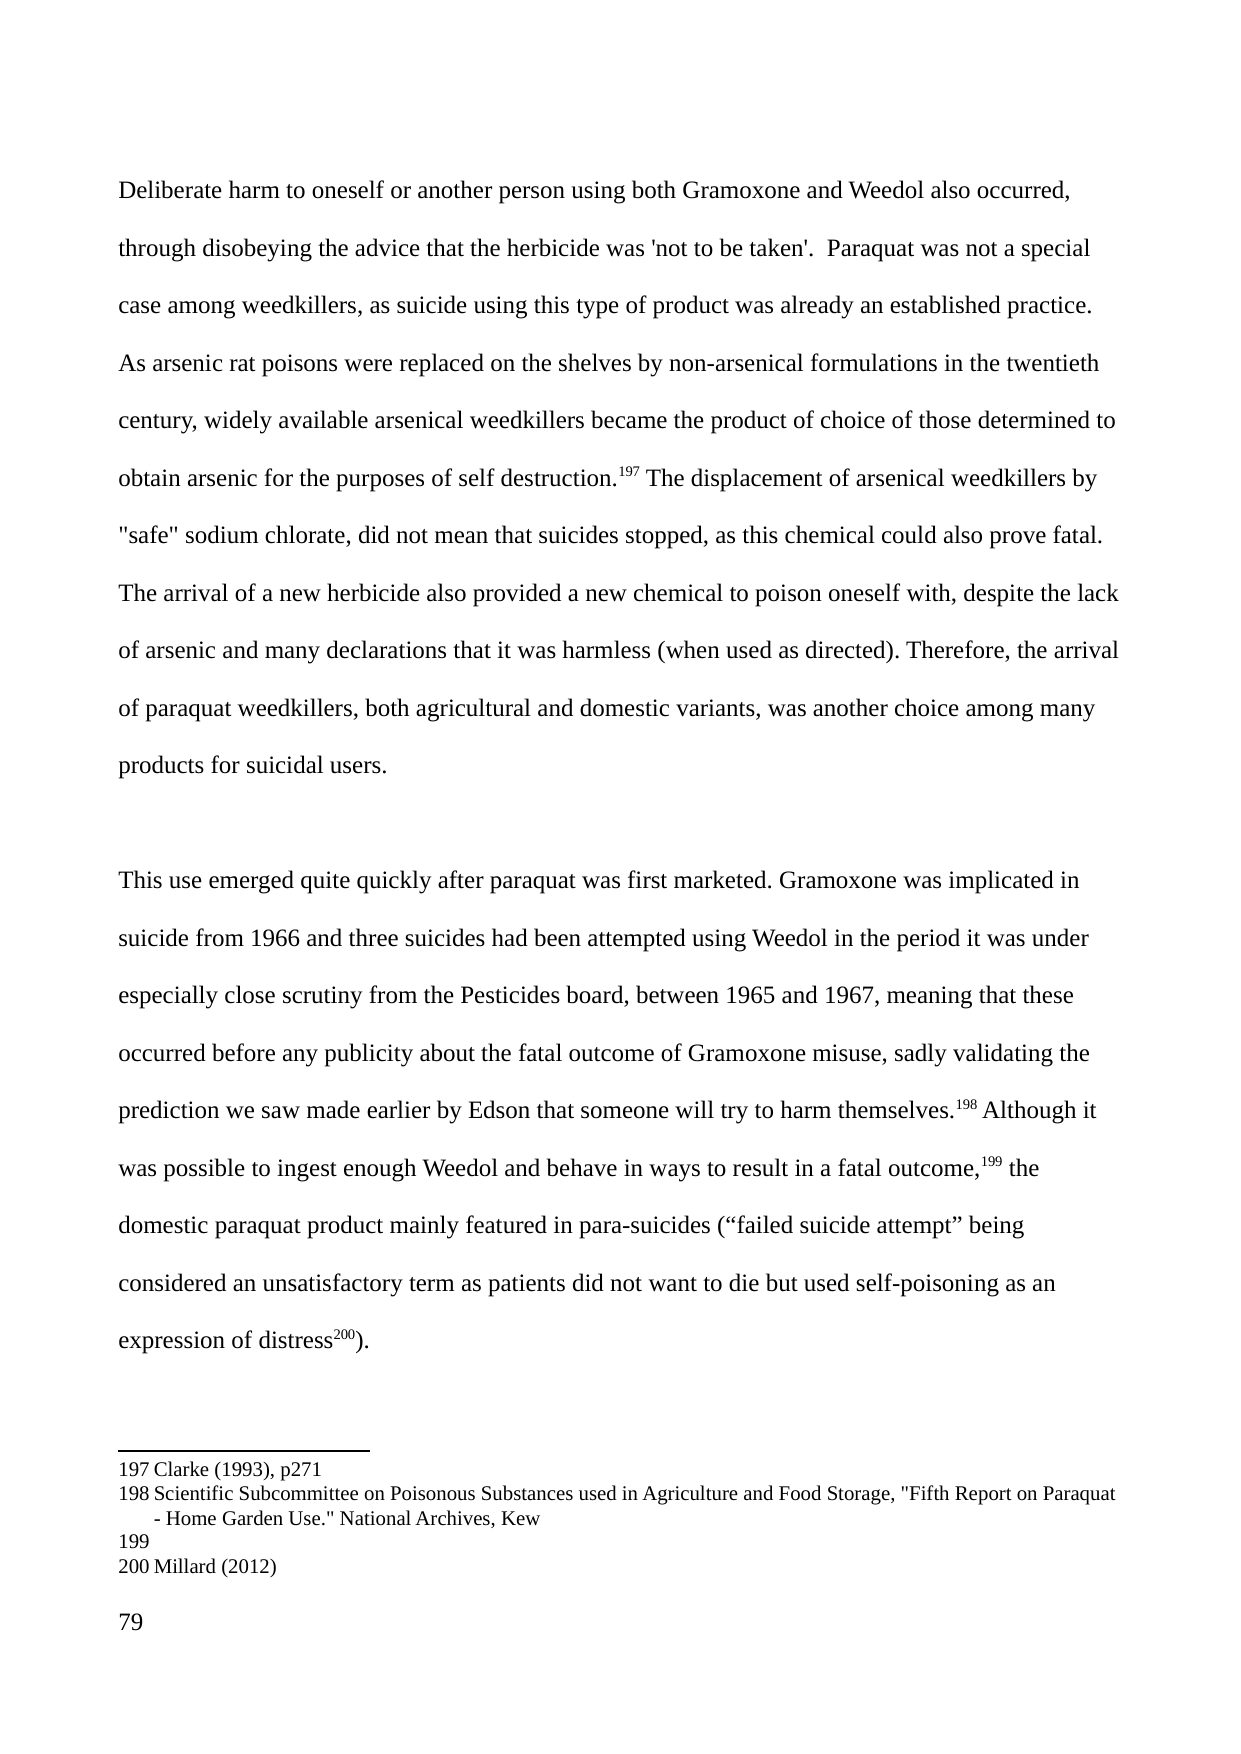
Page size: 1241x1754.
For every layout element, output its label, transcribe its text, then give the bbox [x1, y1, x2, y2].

text Clarke (1993), p271 [118, 1457, 1122, 1481]
text Deliberate harm to oneself or another person using both Gramoxone and Weedol also occurred, through disobeying the advice that the herbicide was 'not to be taken'. Paraquat was not a special case among weedkillers, as suicide using this type of product was already an established practice. As arsenic rat poisons were replaced on the shelves by non-arsenical formulations in the twentieth century, widely available arsenical weedkillers became the product of choice of those determined to obtain arsenic for the purposes of self destruction. The displacement of arsenical weedkillers by "safe" sodium chlorate, did not mean that suicides stopped, as this chemical could also prove fatal. The arrival of a new herbicide also provided a new chemical to poison oneself with, despite the lack of arsenic and many declarations that it was harmless (when used as directed). Therefore, the arrival of paraquat weedkillers, both agricultural and domestic variants, was another choice among many products for suicidal users. [118, 176, 1122, 779]
text Scientific Subcommittee on Poisonous Substances used in Agriculture and Food Storage, "Fifth Report on Paraquat - Home Garden Use." National Archives, Kew [118, 1481, 1122, 1529]
text This use emerged quite quickly after paraquat was first marketed. Gramoxone was implicated in suicide from 1966 and three suicides had been attempted using Weedol in the period it was under especially close scrutiny from the Pesticides board, between 1965 and 1967, meaning that these occurred before any publicity about the fatal outcome of Gramoxone misuse, sadly validating the prediction we saw made earlier by Edson that someone will try to harm themselves. Although it was possible to ingest enough Weedol and behave in ways to result in a fatal outcome, the domestic paraquat product mainly featured in para-suicides (“failed suicide attempt” being considered an unsatisfactory term as patients did not want to die but used self-poisoning as an expression of distress). [118, 866, 1122, 1354]
text Millard (2012) [118, 1553, 1122, 1578]
